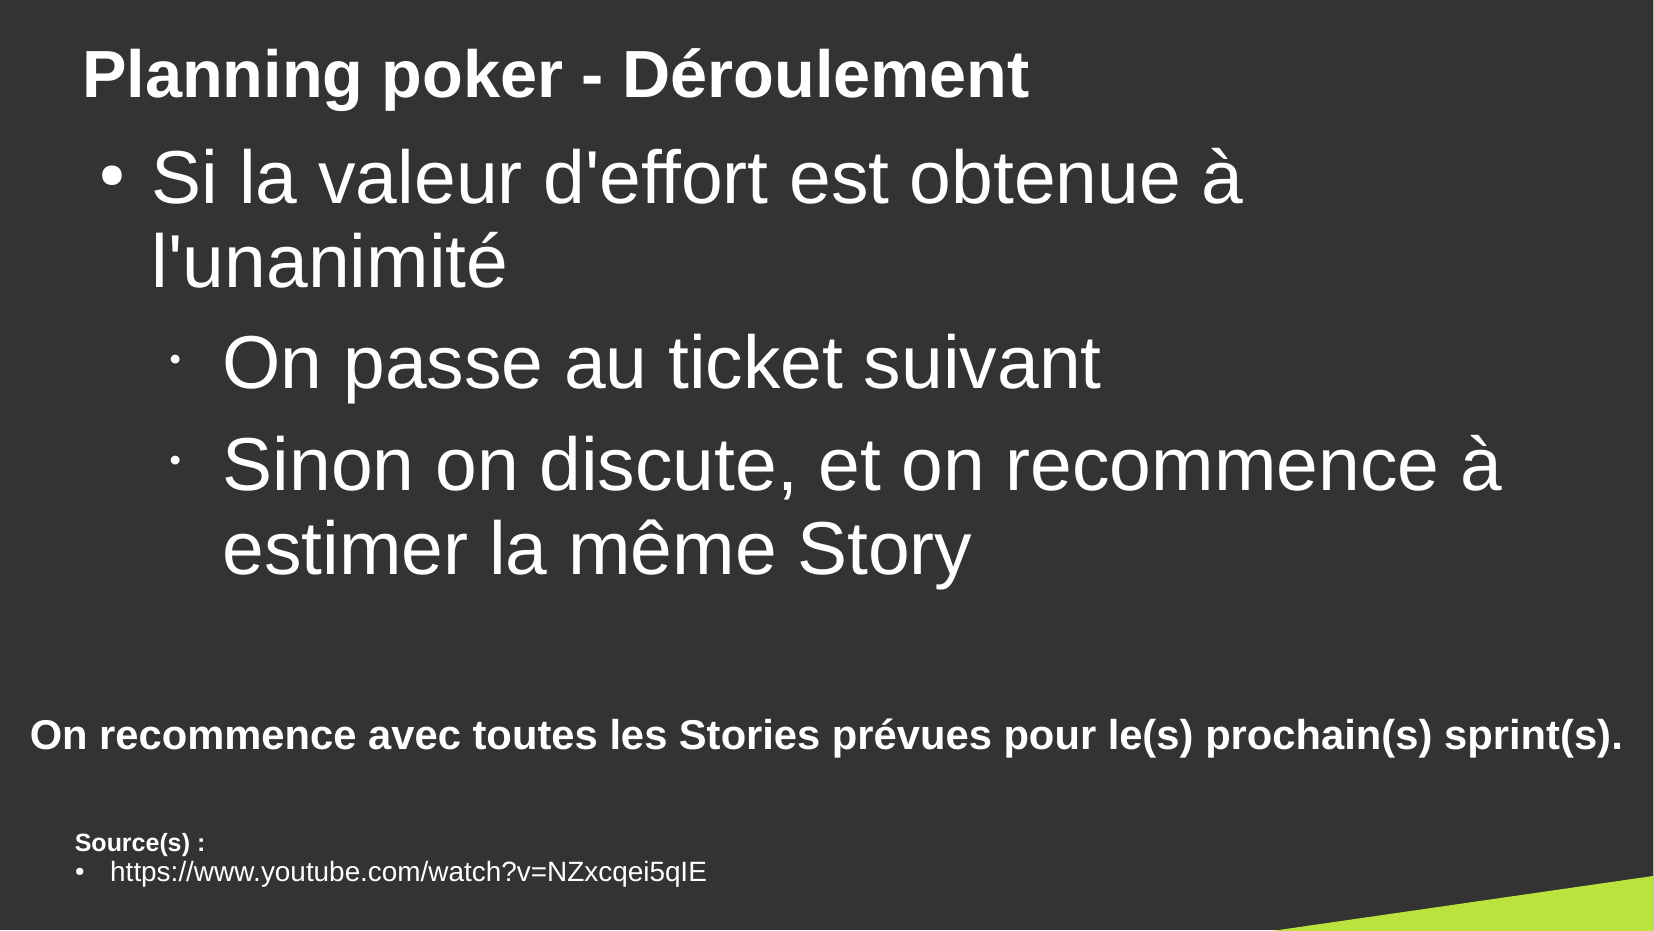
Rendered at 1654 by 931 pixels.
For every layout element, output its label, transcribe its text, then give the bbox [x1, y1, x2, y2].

list Si la valeur d'effort est obtenue à l'unanimité On passe au ticket suivant Sinon on discute, et on recommence à estimer la même Story [80, 135, 1620, 688]
title On recommence avec toutes les Stories prévues pour le(s) prochain(s) sprint(s). [0, 688, 1654, 782]
title Planning poker - Déroulement [82, 37, 1571, 122]
text_box [1271, 875, 1654, 931]
text_box Source(s) : https://www.youtube.com/watch?v=NZxcqei5qIE [60, 821, 1546, 921]
